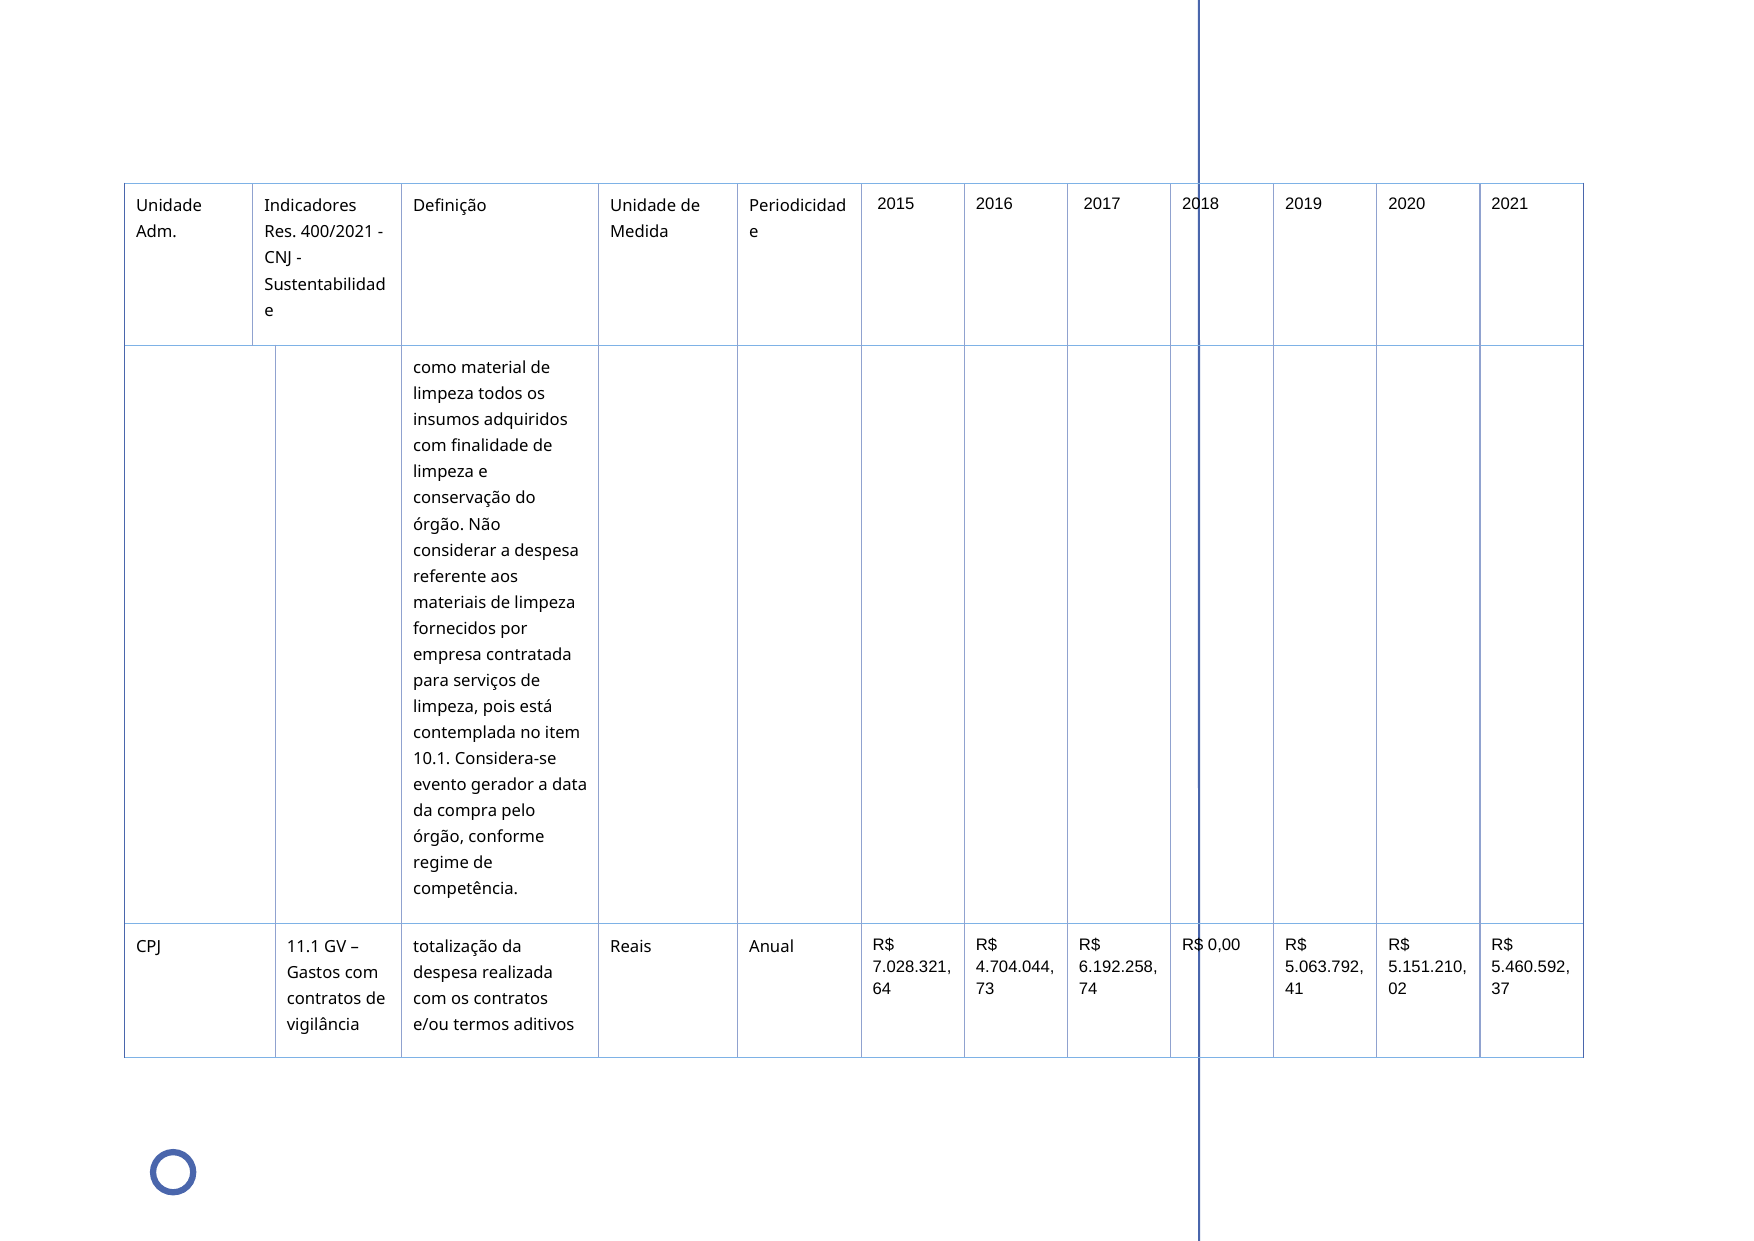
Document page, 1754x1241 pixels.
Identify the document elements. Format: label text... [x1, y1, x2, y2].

table_cell [1068, 346, 1170, 923]
table_header 2016 [965, 184, 1067, 344]
table_cell [1481, 346, 1583, 923]
table_cell R$ 5.151.210,02 [1377, 924, 1479, 1057]
table_cell [1171, 346, 1273, 923]
table_cell R$ 7.028.321,64 [862, 924, 964, 1057]
table_header Definição [402, 184, 598, 344]
table_cell Reais [599, 924, 737, 1057]
table_header 2015 [862, 184, 964, 344]
table_cell R$ 0,00 [1171, 924, 1273, 1057]
table_header Unidade de Medida [599, 184, 737, 344]
table_cell R$ 5.460.592,37 [1481, 924, 1583, 1057]
table_cell [599, 346, 737, 923]
table_header 2019 [1274, 184, 1376, 344]
table_header Indicadores Res. 400/2021 - CNJ - Sustentabilidade [253, 184, 401, 344]
table_cell R$ 4.704.044,73 [965, 924, 1067, 1057]
table_cell [738, 346, 861, 923]
table_cell 11.1 GV – Gastos com contratos de vigilância [276, 924, 401, 1057]
table_cell totalização da despesa realizada com os contratos e/ou termos aditivos [402, 924, 598, 1057]
table_cell Anual [738, 924, 861, 1057]
table_cell [276, 346, 401, 923]
table_cell [1274, 346, 1376, 923]
table_header 2020 [1377, 184, 1479, 344]
table_header 2017 [1068, 184, 1170, 344]
table_cell como material de limpeza todos os insumos adquiridos com finalidade de limpeza e conservação do órgão. Não considerar a despesa referente aos materiais de limpeza fornecidos por empresa contratada para serviços de limpeza, pois está contemplada no item 10.1. Considera-se evento gerador a data da compra pelo órgão, conforme regime de competência. [402, 346, 598, 923]
table_cell R$ 5.063.792,41 [1274, 924, 1376, 1057]
table_cell [862, 346, 964, 923]
table_cell [125, 346, 275, 923]
table_cell [965, 346, 1067, 923]
table_header Periodicidade [738, 184, 861, 344]
table_cell CPJ [125, 924, 275, 1057]
table_cell R$ 6.192.258,74 [1068, 924, 1170, 1057]
table_header Unidade Adm. [125, 184, 252, 344]
table_cell [1377, 346, 1479, 923]
table_header 2021 [1481, 184, 1583, 344]
table_header 2018 [1171, 184, 1273, 344]
